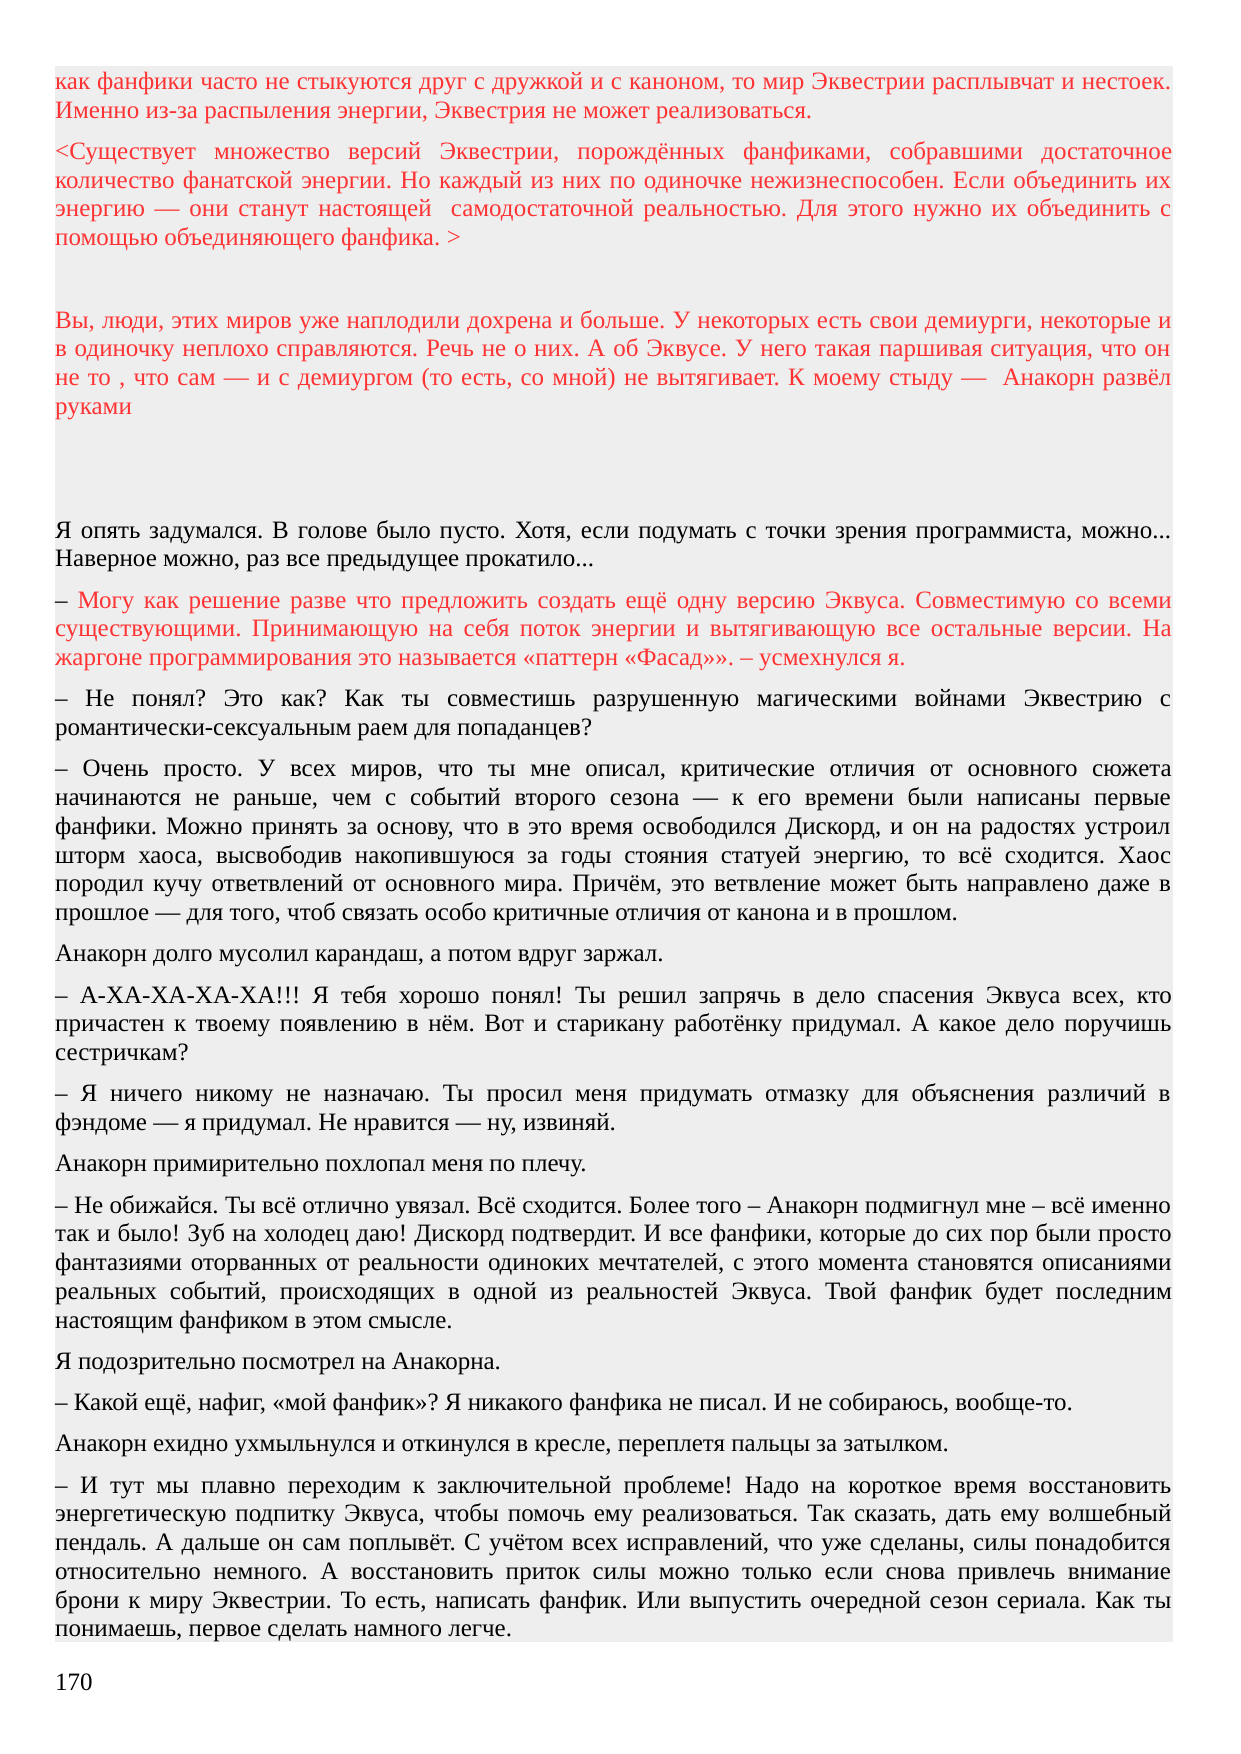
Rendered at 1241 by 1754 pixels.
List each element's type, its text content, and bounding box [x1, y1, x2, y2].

text Анакорн ехидно ухмыльнулся и откинулся в кресле, переплетя пальцы за затылком. [55, 1428, 1173, 1457]
text Я опять задумался. В голове было пусто. Хотя, если подумать с точки зрения программиста, можно... Наверное можно, раз все предыдущее прокатило... [55, 515, 1173, 572]
text – Какой ещё, нафиг, «мой фанфик»? Я никакого фанфика не писал. И не собираюсь, вообще-то. [55, 1387, 1173, 1416]
text – А-ХА-ХА-ХА-ХА!!! Я тебя хорошо понял! Ты решил запрячь в дело спасения Эквуса всех, кто причастен к твоему появлению в нём. Вот и старикану работёнку придумал. А какое дело поручишь сестричкам? [55, 980, 1173, 1066]
text Анакорн долго мусолил карандаш, а потом вдруг заржал. [55, 938, 1173, 967]
text – И тут мы плавно переходим к заключительной проблеме! Надо на короткое время восстановить энергетическую подпитку Эквуса, чтобы помочь ему реализоваться. Так сказать, дать ему волшебный пендаль. А дальше он сам поплывёт. С учётом всех исправлений, что уже сделаны, силы понадобится относительно немного. А восстановить приток силы можно только если снова привлечь внимание брони к миру Эквестрии. То есть, написать фанфик. Или выпустить очередной сезон сериала. Как ты понимаешь, первое сделать намного легче. [55, 1470, 1173, 1642]
text – Очень просто. У всех миров, что ты мне описал, критические отличия от основного сюжета начинаются не раньше, чем с событий второго сезона — к его времени были написаны первые фанфики. Можно принять за основу, что в это время освободился Дискорд, и он на радостях устроил шторм хаоса, высвободив накопившуюся за годы стояния статуей энергию, то всё сходится. Хаос породил кучу ответвлений от основного мира. Причём, это ветвление может быть направлено даже в прошлое — для того, чтоб связать особо критичные отличия от канона и в прошлом. [55, 753, 1173, 926]
text Я подозрительно посмотрел на Анакорна. [55, 1346, 1173, 1375]
text Вы, люди, этих миров уже наплодили дохрена и больше. У некоторых есть свои демиурги, некоторые и в одиночку неплохо справляются. Речь не о них. А об Эквусе. У него такая паршивая ситуация, что он не то , что сам — и с демиургом (то есть, со мной) не вытягивает. К моему стыду — Анакорн развёл руками [55, 305, 1173, 420]
text – Не обижайся. Ты всё отлично увязал. Всё сходится. Более того – Анакорн подмигнул мне – всё именно так и было! Зуб на холодец даю! Дискорд подтвердит. И все фанфики, которые до сих пор были просто фантазиями оторванных от реальности одиноких мечтателей, с этого момента становятся описаниями реальных событий, происходящих в одной из реальностей Эквуса. Твой фанфик будет последним настоящим фанфиком в этом смысле. [55, 1190, 1173, 1333]
text – Я ничего никому не назначаю. Ты просил меня придумать отмазку для объяснения различий в фэндоме — я придумал. Не нравится — ну, извиняй. [55, 1078, 1173, 1136]
text Анакорн примирительно похлопал меня по плечу. [55, 1148, 1173, 1177]
text <Существует множество версий Эквестрии, порождённых фанфиками, собравшими достаточное количество фанатской энергии. Но каждый из них по одиночке нежизнеспособен. Если объединить их энергию — они станут настоящей самодостаточной реальностью. Для этого нужно их объединить с помощью объединяющего фанфика. > [55, 136, 1173, 251]
text – Могу как решение разве что предложить создать ещё одну версию Эквуса. Совместимую со всеми существующими. Принимающую на себя поток энергии и вытягивающую все остальные версии. На жаргоне программирования это называется «паттерн «Фасад»». – усмехнулся я. [55, 585, 1173, 671]
text как фанфики часто не стыкуются друг с дружкой и с каноном, то мир Эквестрии расплывчат и нестоек. Именно из-за распыления энергии, Эквестрия не может реализоваться. [55, 66, 1173, 123]
text – Не понял? Это как? Как ты совместишь разрушенную магическими войнами Эквестрию с романтически-сексуальным раем для попаданцев? [55, 683, 1173, 741]
